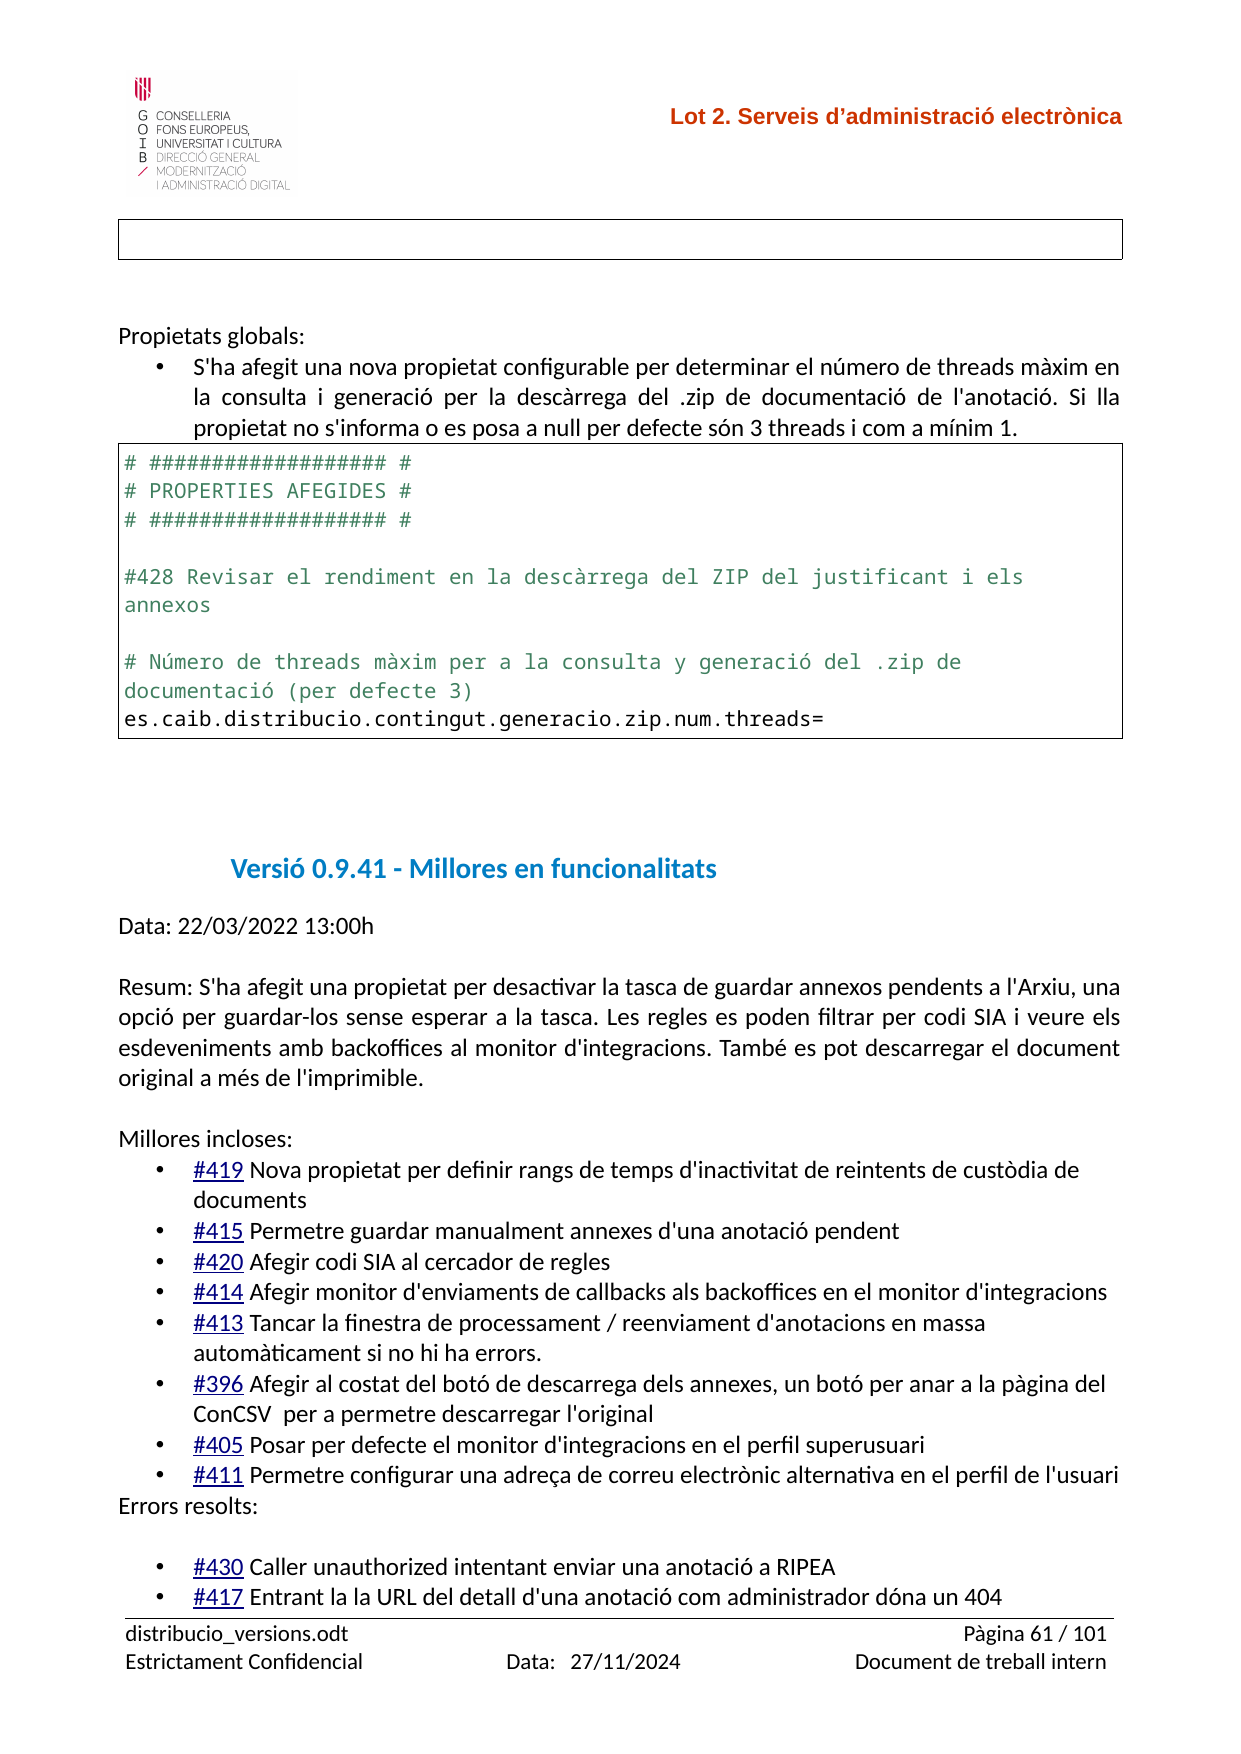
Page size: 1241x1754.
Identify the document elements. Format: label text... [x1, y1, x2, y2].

list #430 Caller unauthorized intentant enviar una anotació a RIPEA [156, 1551, 1122, 1581]
text Resum: S'ha afegit una propietat per desactivar la tasca de guardar annexos pendents a l'Arxiu, una opció per guardar-los sense esperar a la tasca. Les regles es poden filtrar per codi SIA i veure els esdeveniments amb backoffices al monitor d'integracions. També es pot descarregar el document original a més de l'imprimible. [118, 971, 1122, 1093]
list #411 Permetre configurar una adreça de correu electrònic alternativa en el perfil de l'usuari [156, 1459, 1122, 1490]
list #419 Nova propietat per definir rangs de temps d'inactivitat de reintents de custòdia de documents [156, 1154, 1122, 1215]
text Data: 22/03/2022 13:00h [118, 910, 1122, 940]
list #415 Permetre guardar manualment annexes d'una anotació pendent [156, 1215, 1122, 1246]
list #414 Afegir monitor d'enviaments de callbacks als backoffices en el monitor d'integracions [156, 1276, 1122, 1307]
list #396 Afegir al costat del botó de descarrega dels annexes, un botó per anar a la pàgina del ConCSV per a permetre descarregar l'original [156, 1368, 1122, 1429]
picture [126, 70, 299, 197]
list #413 Tancar la finestra de processament / reenviament d'anotacions en massa automàticament si no hi ha errors. [156, 1307, 1122, 1368]
list S'ha afegit una nova propietat configurable per determinar el número de threads màxim en la consulta i generació per la descàrrega del .zip de documentació de l'anotació. Si lla propietat no s'informa o es posa a null per defecte són 3 threads i com a mínim 1. [156, 351, 1122, 442]
text Propietats globals: [118, 320, 1122, 351]
table_header [119, 220, 1122, 259]
text Millores incloses: [118, 1123, 1122, 1154]
subtitle Versió 0.9.41 - Millores en funcionalitats [153, 851, 1122, 886]
list #420 Afegir codi SIA al cercador de regles [156, 1246, 1122, 1276]
list #417 Entrant la la URL del detall d'una anotació com administrador dóna un 404 [156, 1581, 1122, 1612]
list #405 Posar per defecte el monitor d'integracions en el perfil superusuari [156, 1429, 1122, 1459]
table_header # ################### # # PROPERTIES AFEGIDES # # ################### # #428 Revisar el rendiment en la descàrrega del ZIP del justificant i els annexos # Número de threads màxim per a la consulta y generació del .zip de documentació (per defecte 3) es.caib.distribucio.contingut.generacio.zip.num.threads= [119, 444, 1122, 738]
text Errors resolts: [118, 1490, 1122, 1520]
